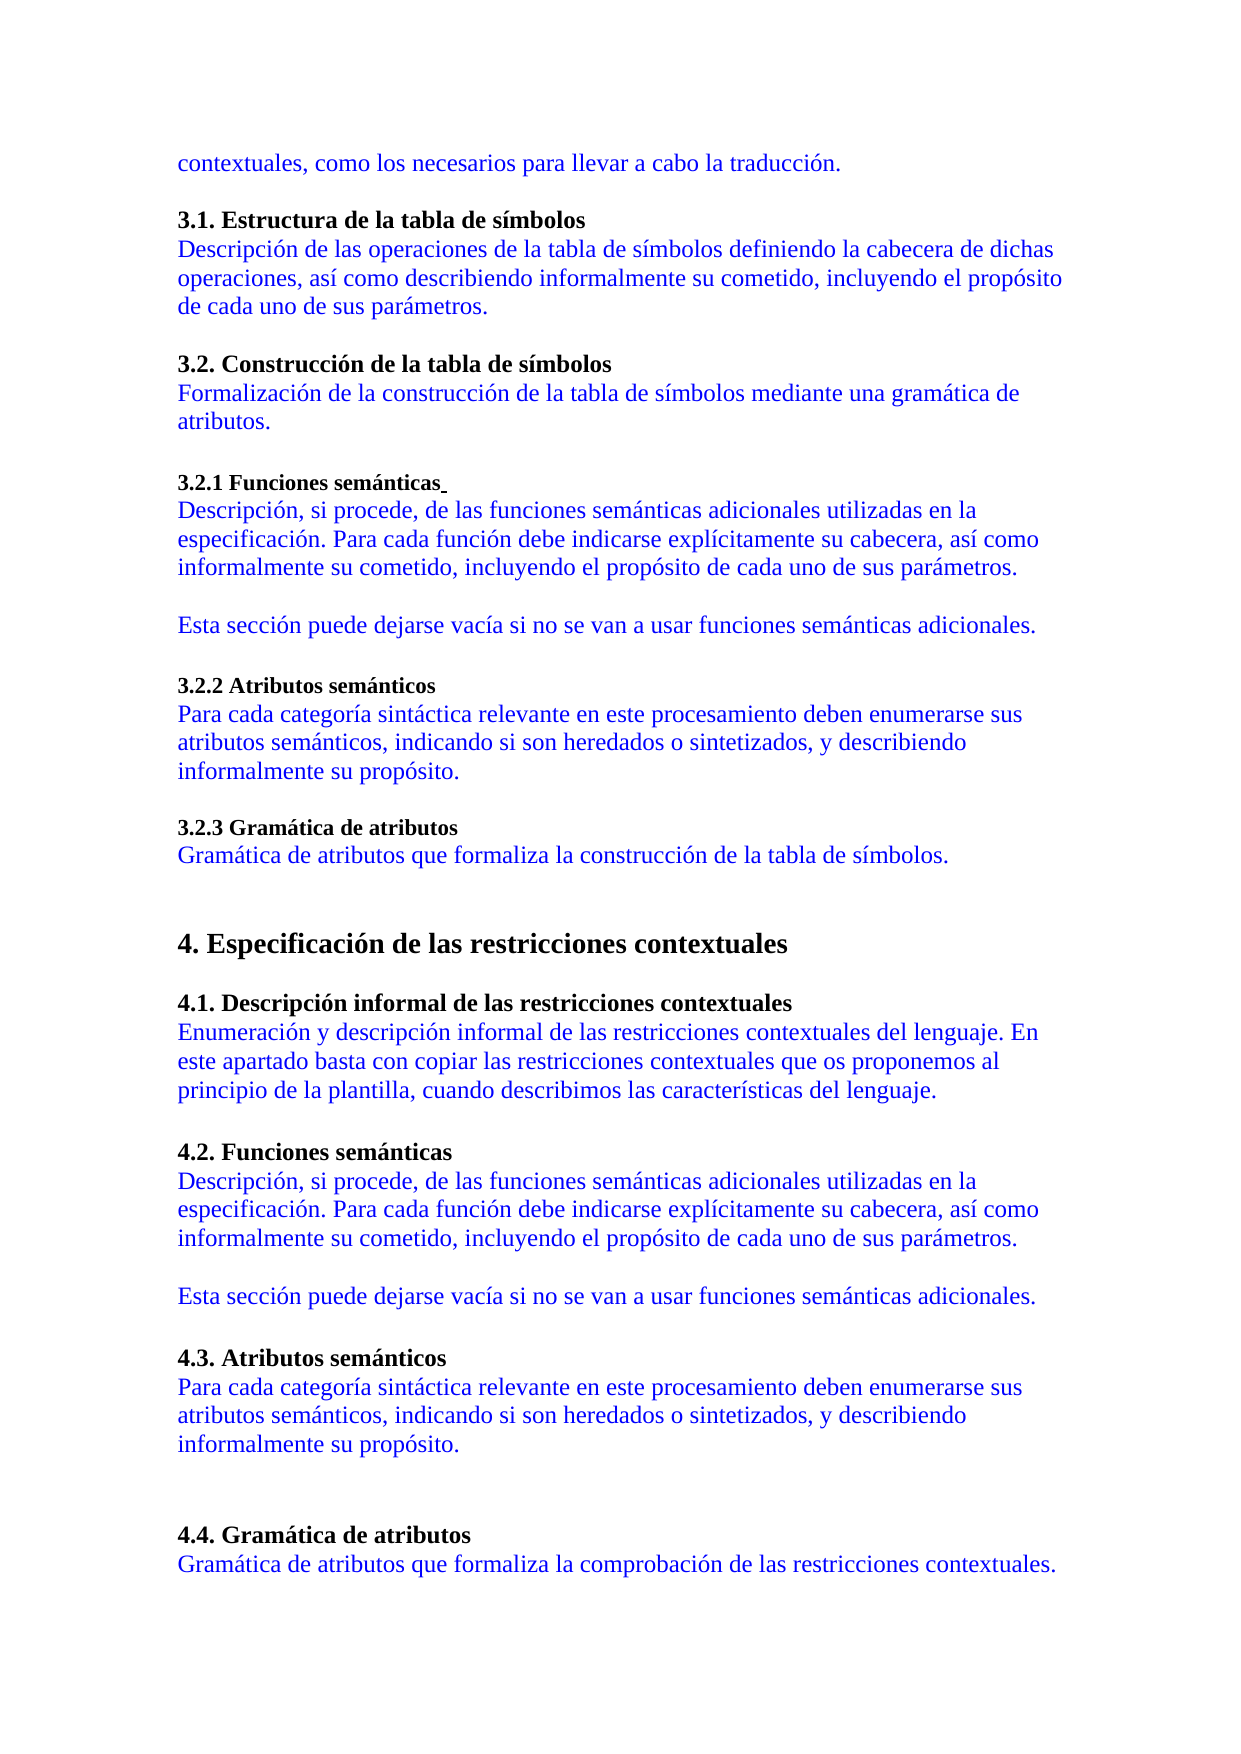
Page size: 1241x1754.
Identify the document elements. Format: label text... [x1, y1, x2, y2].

text Esta sección puede dejarse vacía si no se van a usar funciones semánticas adicionales. [177, 1281, 1063, 1309]
text 3.2.2 Atributos semánticos [177, 672, 1063, 699]
text Descripción de las operaciones de la tabla de símbolos definiendo la cabecera de dichas operaciones, así como describiendo informalmente su cometido, incluyendo el propósito de cada uno de sus parámetros. [177, 234, 1063, 320]
text 3.2.3 Gramática de atributos [177, 814, 1063, 840]
text 4.3. Atributos semánticos [177, 1343, 1063, 1372]
text Para cada categoría sintáctica relevante en este procesamiento deben enumerarse sus atributos semánticos, indicando si son heredados o sintetizados, y describiendo informalmente su propósito. [177, 1372, 1063, 1458]
text 3.1. Estructura de la tabla de símbolos [177, 205, 1063, 234]
text 4.2. Funciones semánticas [177, 1137, 1063, 1166]
text Descripción, si procede, de las funciones semánticas adicionales utilizadas en la especificación. Para cada función debe indicarse explícitamente su cabecera, así como informalmente su cometido, incluyendo el propósito de cada uno de sus parámetros. [177, 495, 1063, 581]
text Esta sección puede dejarse vacía si no se van a usar funciones semánticas adicionales. [177, 610, 1063, 639]
text contextuales, como los necesarios para llevar a cabo la traducción. [177, 148, 1063, 176]
text Descripción, si procede, de las funciones semánticas adicionales utilizadas en la especificación. Para cada función debe indicarse explícitamente su cabecera, así como informalmente su cometido, incluyendo el propósito de cada uno de sus parámetros. [177, 1166, 1063, 1252]
text Formalización de la construcción de la tabla de símbolos mediante una gramática de atributos. [177, 378, 1063, 435]
text Gramática de atributos que formaliza la comprobación de las restricciones contextuales. [177, 1549, 1063, 1578]
text 3.2. Construcción de la tabla de símbolos [177, 349, 1063, 378]
text Para cada categoría sintáctica relevante en este procesamiento deben enumerarse sus atributos semánticos, indicando si son heredados o sintetizados, y describiendo informalmente su propósito. [177, 699, 1063, 785]
text Gramática de atributos que formaliza la construcción de la tabla de símbolos. [177, 840, 1063, 869]
text 3.2.1 Funciones semánticas [177, 469, 1063, 495]
text 4. Especificación de las restricciones contextuales [177, 926, 1063, 960]
text 4.1. Descripción informal de las restricciones contextuales [177, 988, 1063, 1017]
text Enumeración y descripción informal de las restricciones contextuales del lenguaje. En este apartado basta con copiar las restricciones contextuales que os proponemos al principio de la plantilla, cuando describimos las características del lenguaje. [177, 1017, 1063, 1103]
text 4.4. Gramática de atributos [177, 1520, 1063, 1549]
